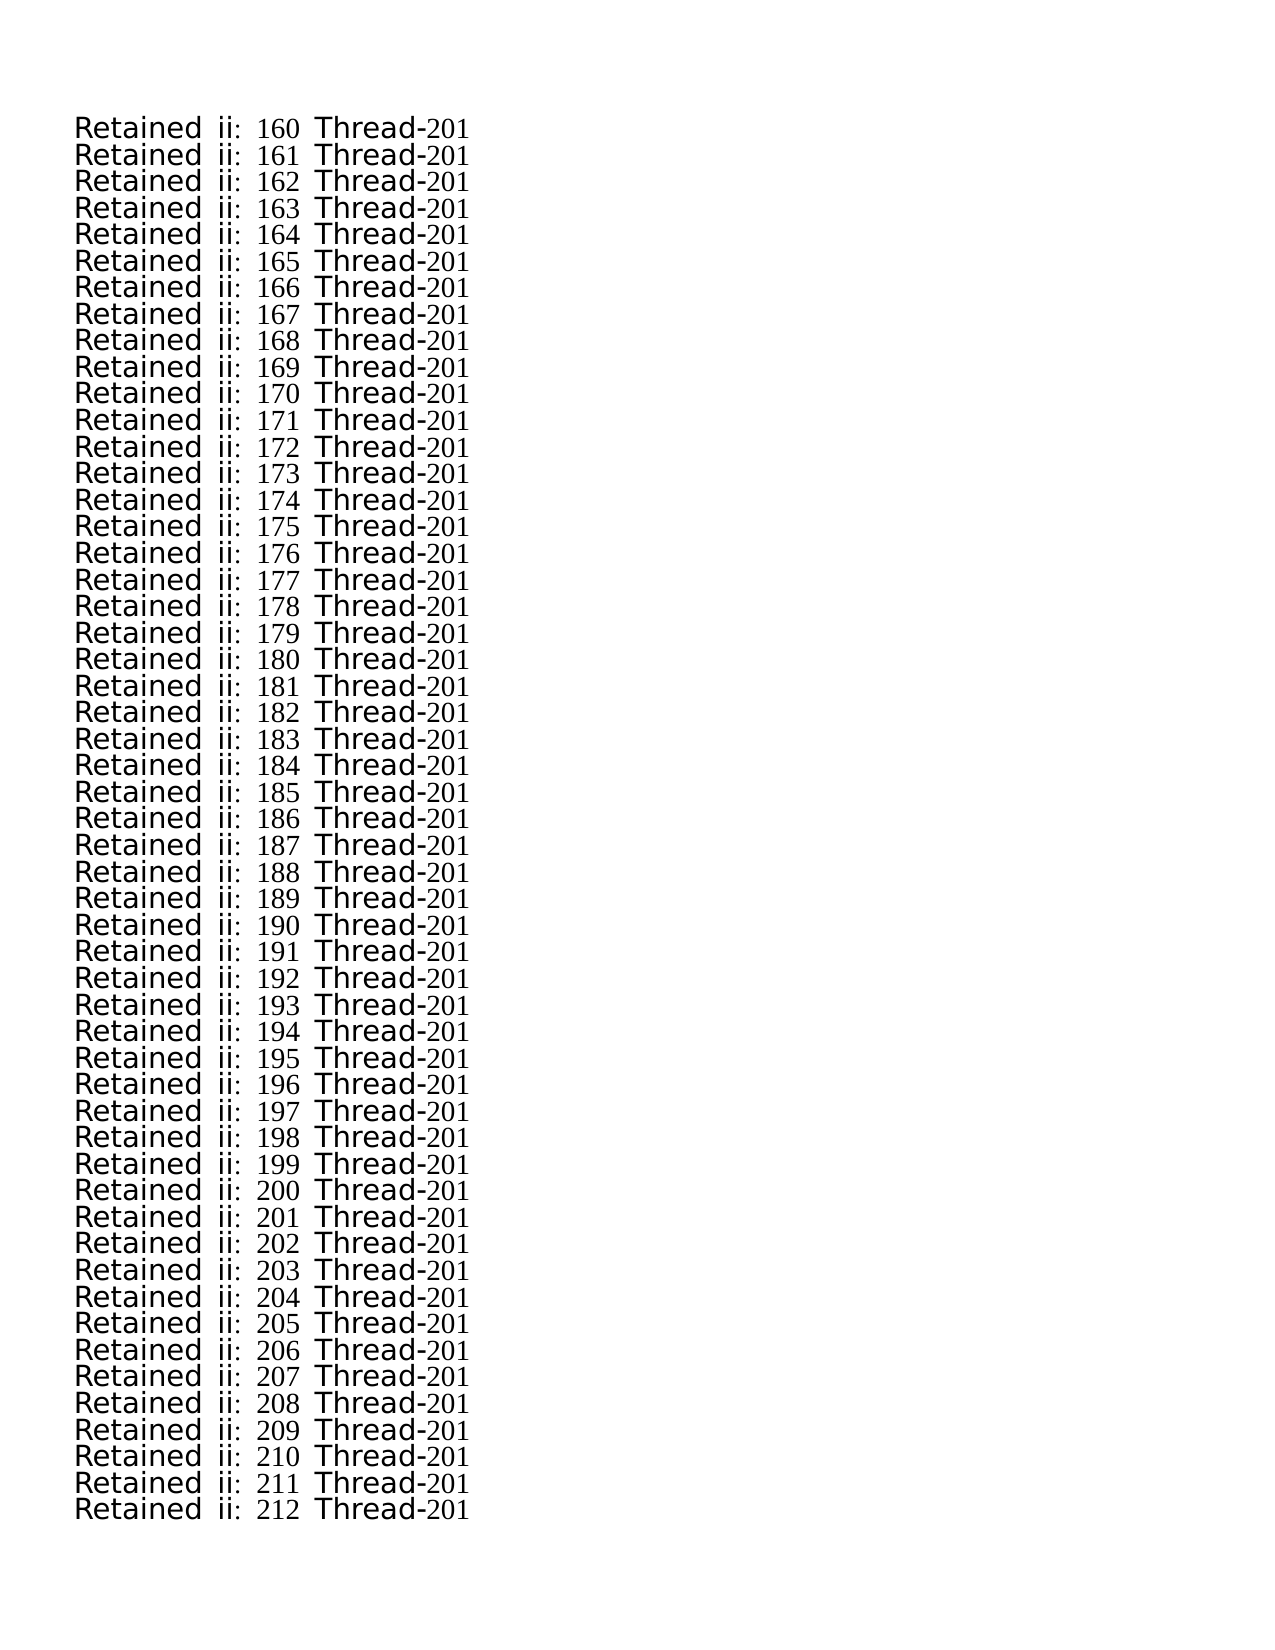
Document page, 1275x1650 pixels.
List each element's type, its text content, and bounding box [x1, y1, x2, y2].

text Retained ii: 201 Thread-201 [73, 1207, 1201, 1234]
text Retained ii: 210 Thread-201 [73, 1446, 1201, 1473]
text Retained ii: 189 Thread-201 [73, 888, 1201, 915]
text Retained ii: 193 Thread-201 [73, 995, 1201, 1021]
text Retained ii: 204 Thread-201 [73, 1287, 1201, 1313]
text Retained ii: 173 Thread-201 [73, 463, 1201, 490]
text Retained ii: 176 Thread-201 [73, 543, 1201, 570]
text Retained ii: 199 Thread-201 [73, 1154, 1201, 1181]
text Retained ii: 188 Thread-201 [73, 862, 1201, 888]
text Retained ii: 197 Thread-201 [73, 1101, 1201, 1127]
text Retained ii: 177 Thread-201 [73, 570, 1201, 596]
text Retained ii: 161 Thread-201 [73, 145, 1201, 171]
text Retained ii: 203 Thread-201 [73, 1260, 1201, 1287]
text Retained ii: 205 Thread-201 [73, 1313, 1201, 1340]
text Retained ii: 174 Thread-201 [73, 490, 1201, 517]
text Retained ii: 182 Thread-201 [73, 702, 1201, 729]
text Retained ii: 209 Thread-201 [73, 1420, 1201, 1446]
text Retained ii: 207 Thread-201 [73, 1367, 1201, 1393]
text Retained ii: 160 Thread-201 [73, 118, 1201, 145]
text Retained ii: 166 Thread-201 [73, 277, 1201, 304]
text Retained ii: 163 Thread-201 [73, 198, 1201, 224]
text Retained ii: 202 Thread-201 [73, 1234, 1201, 1260]
text Retained ii: 195 Thread-201 [73, 1048, 1201, 1074]
text Retained ii: 178 Thread-201 [73, 596, 1201, 623]
text Retained ii: 191 Thread-201 [73, 942, 1201, 968]
text Retained ii: 167 Thread-201 [73, 304, 1201, 331]
text Retained ii: 186 Thread-201 [73, 809, 1201, 835]
text Retained ii: 200 Thread-201 [73, 1181, 1201, 1207]
text Retained ii: 198 Thread-201 [73, 1127, 1201, 1154]
text Retained ii: 208 Thread-201 [73, 1393, 1201, 1420]
text Retained ii: 169 Thread-201 [73, 357, 1201, 384]
text Retained ii: 165 Thread-201 [73, 251, 1201, 277]
text Retained ii: 190 Thread-201 [73, 915, 1201, 942]
text Retained ii: 211 Thread-201 [73, 1473, 1201, 1499]
text Retained ii: 194 Thread-201 [73, 1021, 1201, 1048]
text Retained ii: 180 Thread-201 [73, 649, 1201, 676]
text Retained ii: 206 Thread-201 [73, 1340, 1201, 1367]
text Retained ii: 162 Thread-201 [73, 171, 1201, 198]
text Retained ii: 181 Thread-201 [73, 676, 1201, 702]
text Retained ii: 185 Thread-201 [73, 782, 1201, 809]
text Retained ii: 172 Thread-201 [73, 437, 1201, 463]
text Retained ii: 212 Thread-201 [73, 1499, 1201, 1526]
text Retained ii: 187 Thread-201 [73, 835, 1201, 862]
text Retained ii: 179 Thread-201 [73, 623, 1201, 649]
text Retained ii: 183 Thread-201 [73, 729, 1201, 756]
text Retained ii: 175 Thread-201 [73, 517, 1201, 543]
text Retained ii: 171 Thread-201 [73, 410, 1201, 437]
text Retained ii: 164 Thread-201 [73, 224, 1201, 251]
text Retained ii: 192 Thread-201 [73, 968, 1201, 995]
text Retained ii: 168 Thread-201 [73, 331, 1201, 357]
text Retained ii: 170 Thread-201 [73, 384, 1201, 410]
text Retained ii: 184 Thread-201 [73, 756, 1201, 782]
text Retained ii: 196 Thread-201 [73, 1074, 1201, 1101]
